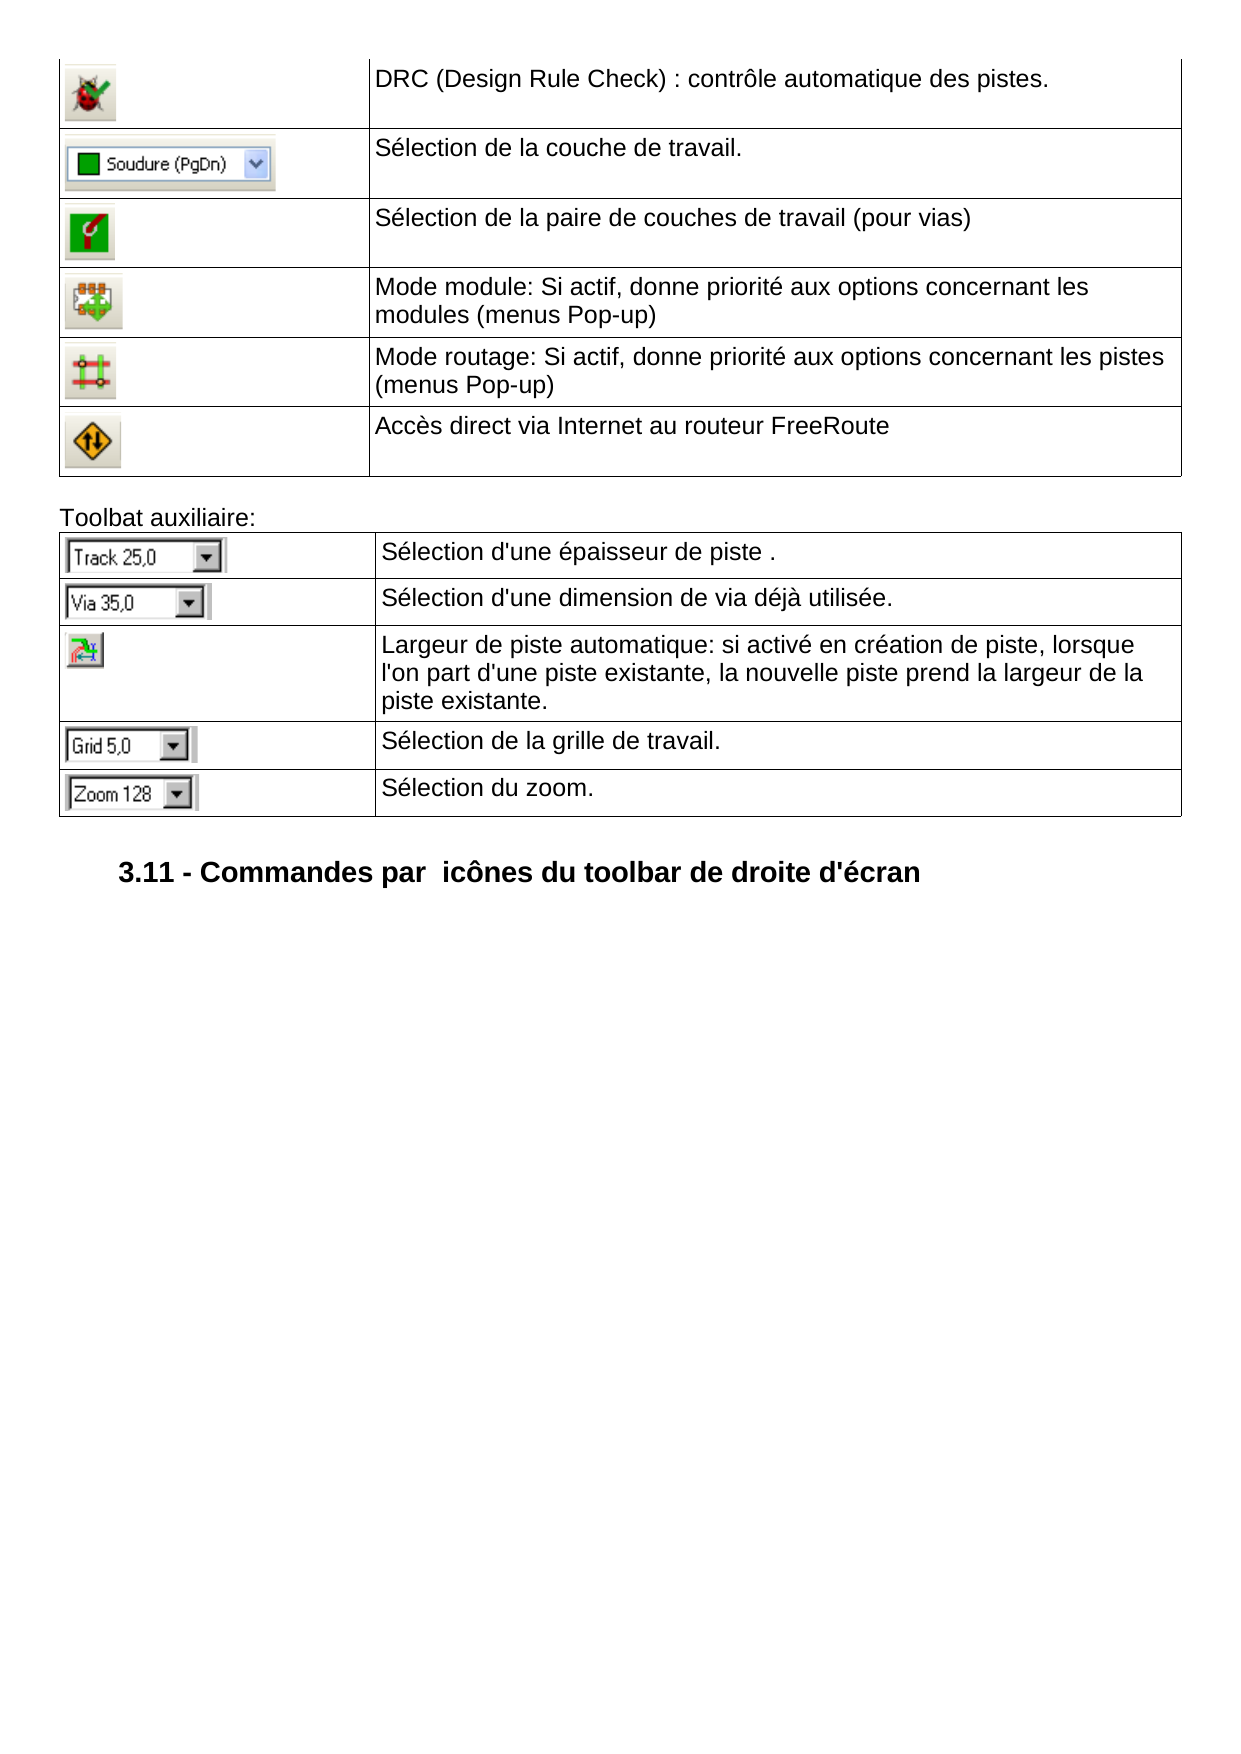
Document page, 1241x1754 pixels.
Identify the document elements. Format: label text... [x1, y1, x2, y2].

table_cell Mode routage: Si actif, donne priorité aux options concernant les pistes (menus Pop-up) [370, 338, 1181, 406]
table_cell [60, 268, 369, 337]
table_header Sélection d'une épaisseur de piste . [376, 533, 1181, 578]
table_cell [60, 199, 369, 267]
table_cell Sélection de la grille de travail. [376, 722, 1181, 769]
picture [64, 631, 104, 669]
table_cell Accès direct via Internet au routeur FreeRoute [370, 407, 1181, 476]
table_cell [60, 407, 369, 476]
table_cell Sélection de la couche de travail. [370, 129, 1181, 198]
table_cell Sélection de la paire de couches de travail (pour vias) [370, 199, 1181, 267]
picture [64, 342, 117, 401]
picture [64, 412, 122, 470]
table_cell DRC (Design Rule Check) : contrôle automatique des pistes. [370, 59, 1181, 128]
table_cell Sélection d'une dimension de via déjà utilisée. [376, 579, 1181, 625]
picture [64, 134, 276, 193]
table_cell Largeur de piste automatique: si activé en création de piste, lorsque l'on part d'une piste existante, la nouvelle piste prend la largeur de la piste existante. [376, 626, 1181, 721]
table_cell [60, 579, 375, 625]
table_header [60, 533, 375, 578]
text Toolbat auxiliaire: [59, 504, 1181, 532]
subtitle Commandes par icônes du toolbar de droite d'écran [118, 856, 1181, 888]
table_cell Sélection du zoom. [376, 770, 1181, 816]
table_cell [60, 59, 369, 128]
table_cell [60, 129, 369, 198]
table_cell [60, 626, 375, 721]
table_cell [60, 338, 369, 406]
picture [64, 203, 115, 262]
table_cell [60, 770, 375, 816]
table_cell [60, 722, 375, 769]
picture [64, 273, 123, 331]
table_cell Mode module: Si actif, donne priorité aux options concernant les modules (menus Pop-up) [370, 268, 1181, 337]
picture [64, 64, 117, 123]
